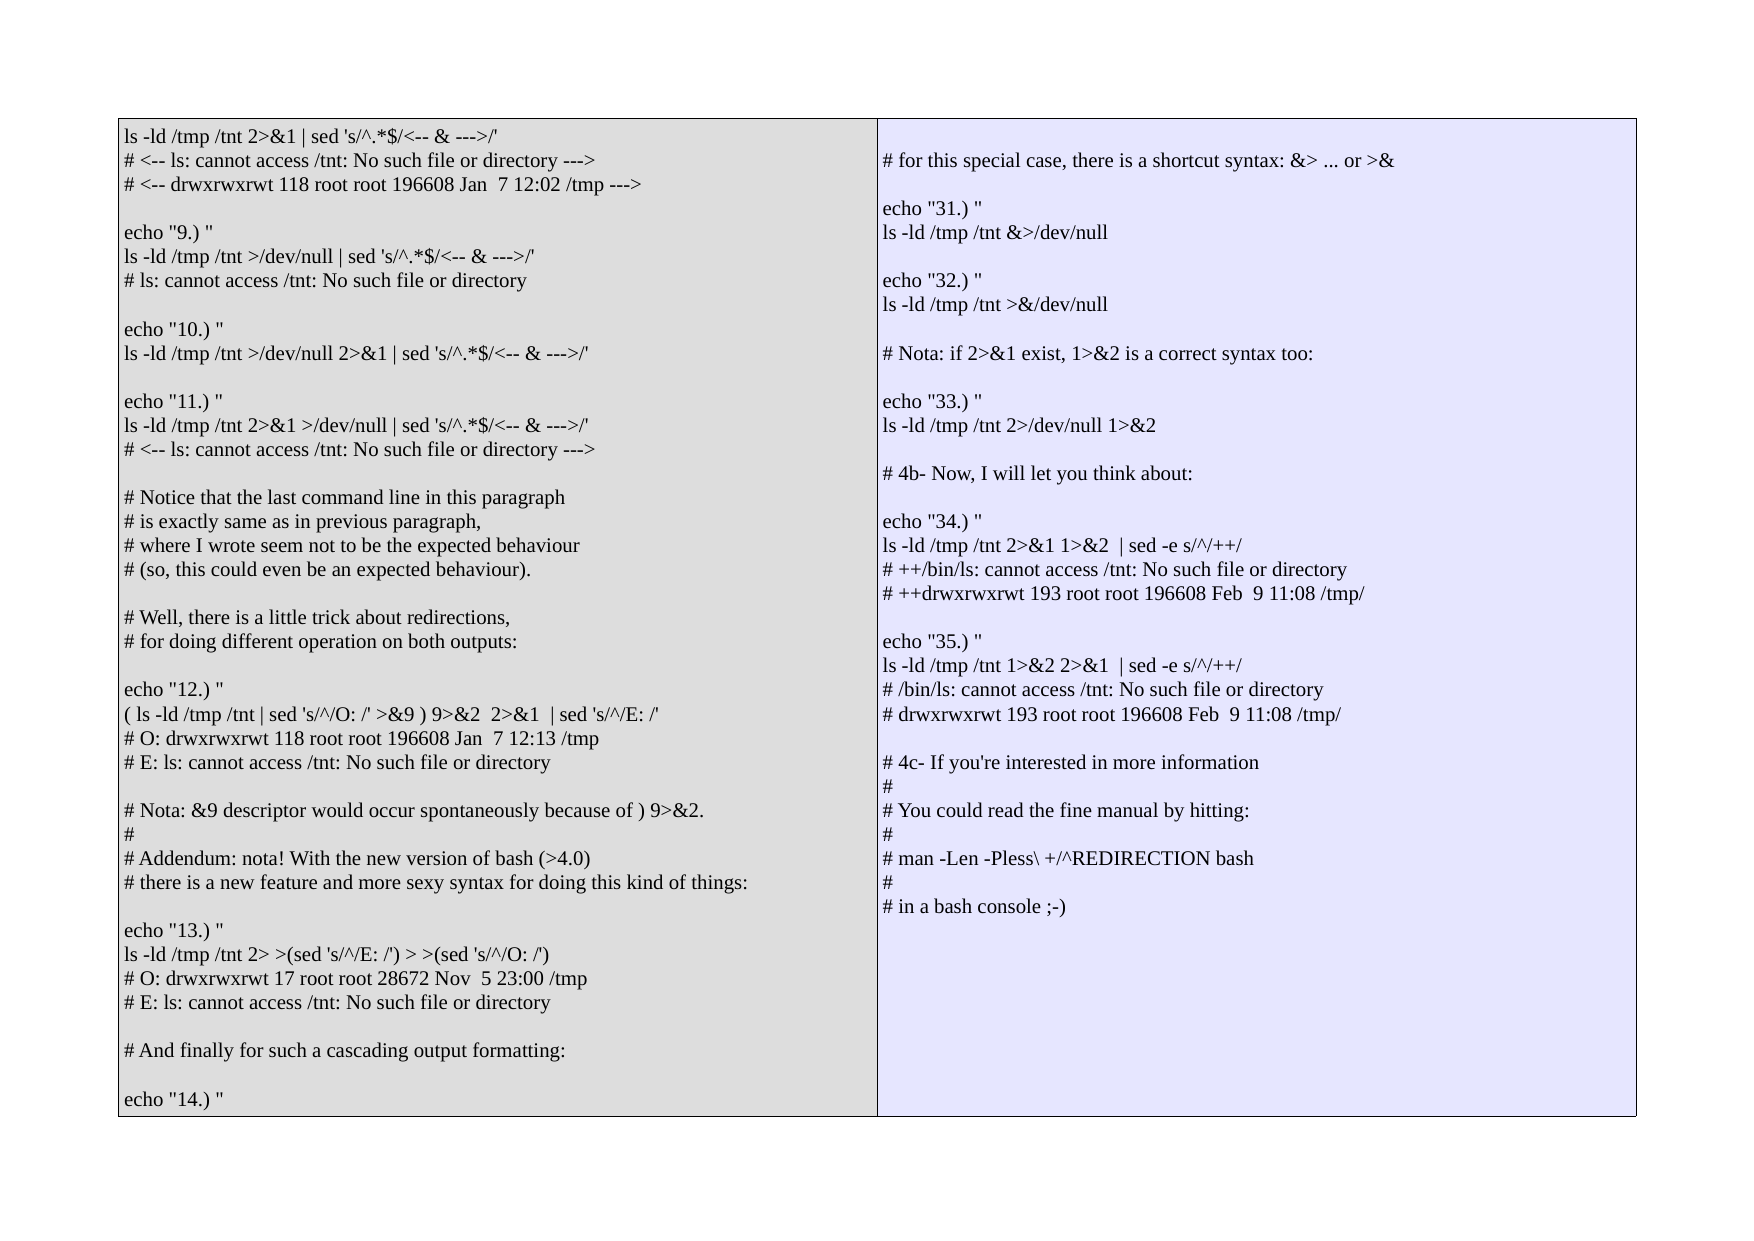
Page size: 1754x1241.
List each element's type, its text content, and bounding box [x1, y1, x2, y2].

table_header # for this special case, there is a shortcut syntax: &> ... or >& echo "31.) " ls -ld /tmp /tnt &>/dev/null echo "32.) " ls -ld /tmp /tnt >&/dev/null # Nota: if 2>&1 exist, 1>&2 is a correct syntax too: echo "33.) " ls -ld /tmp /tnt 2>/dev/null 1>&2 # 4b- Now, I will let you think about: echo "34.) " ls -ld /tmp /tnt 2>&1 1>&2 | sed -e s/^/++/ # ++/bin/ls: cannot access /tnt: No such file or directory # ++drwxrwxrwt 193 root root 196608 Feb 9 11:08 /tmp/ echo "35.) " ls -ld /tmp /tnt 1>&2 2>&1 | sed -e s/^/++/ # /bin/ls: cannot access /tnt: No such file or directory # drwxrwxrwt 193 root root 196608 Feb 9 11:08 /tmp/ # 4c- If you're interested in more information # # You could read the fine manual by hitting: # # man -Len -Pless\ +/^REDIRECTION bash # # in a bash console ;-) [878, 119, 1636, 1116]
table_header ls -ld /tmp /tnt 2>&1 | sed 's/^.*$/<-- & --->/' # <-- ls: cannot access /tnt: No such file or directory ---> # <-- drwxrwxrwt 118 root root 196608 Jan 7 12:02 /tmp ---> echo "9.) " ls -ld /tmp /tnt >/dev/null | sed 's/^.*$/<-- & --->/' # ls: cannot access /tnt: No such file or directory echo "10.) " ls -ld /tmp /tnt >/dev/null 2>&1 | sed 's/^.*$/<-- & --->/' echo "11.) " ls -ld /tmp /tnt 2>&1 >/dev/null | sed 's/^.*$/<-- & --->/' # <-- ls: cannot access /tnt: No such file or directory ---> # Notice that the last command line in this paragraph # is exactly same as in previous paragraph, # where I wrote seem not to be the expected behaviour # (so, this could even be an expected behaviour). # Well, there is a little trick about redirections, # for doing different operation on both outputs: echo "12.) " ( ls -ld /tmp /tnt | sed 's/^/O: /' >&9 ) 9>&2 2>&1 | sed 's/^/E: /' # O: drwxrwxrwt 118 root root 196608 Jan 7 12:13 /tmp # E: ls: cannot access /tnt: No such file or directory # Nota: &9 descriptor would occur spontaneously because of ) 9>&2. # # Addendum: nota! With the new version of bash (>4.0) # there is a new feature and more sexy syntax for doing this kind of things: echo "13.) " ls -ld /tmp /tnt 2> >(sed 's/^/E: /') > >(sed 's/^/O: /') # O: drwxrwxrwt 17 root root 28672 Nov 5 23:00 /tmp # E: ls: cannot access /tnt: No such file or directory # And finally for such a cascading output formatting: echo "14.) " [119, 119, 877, 1116]
